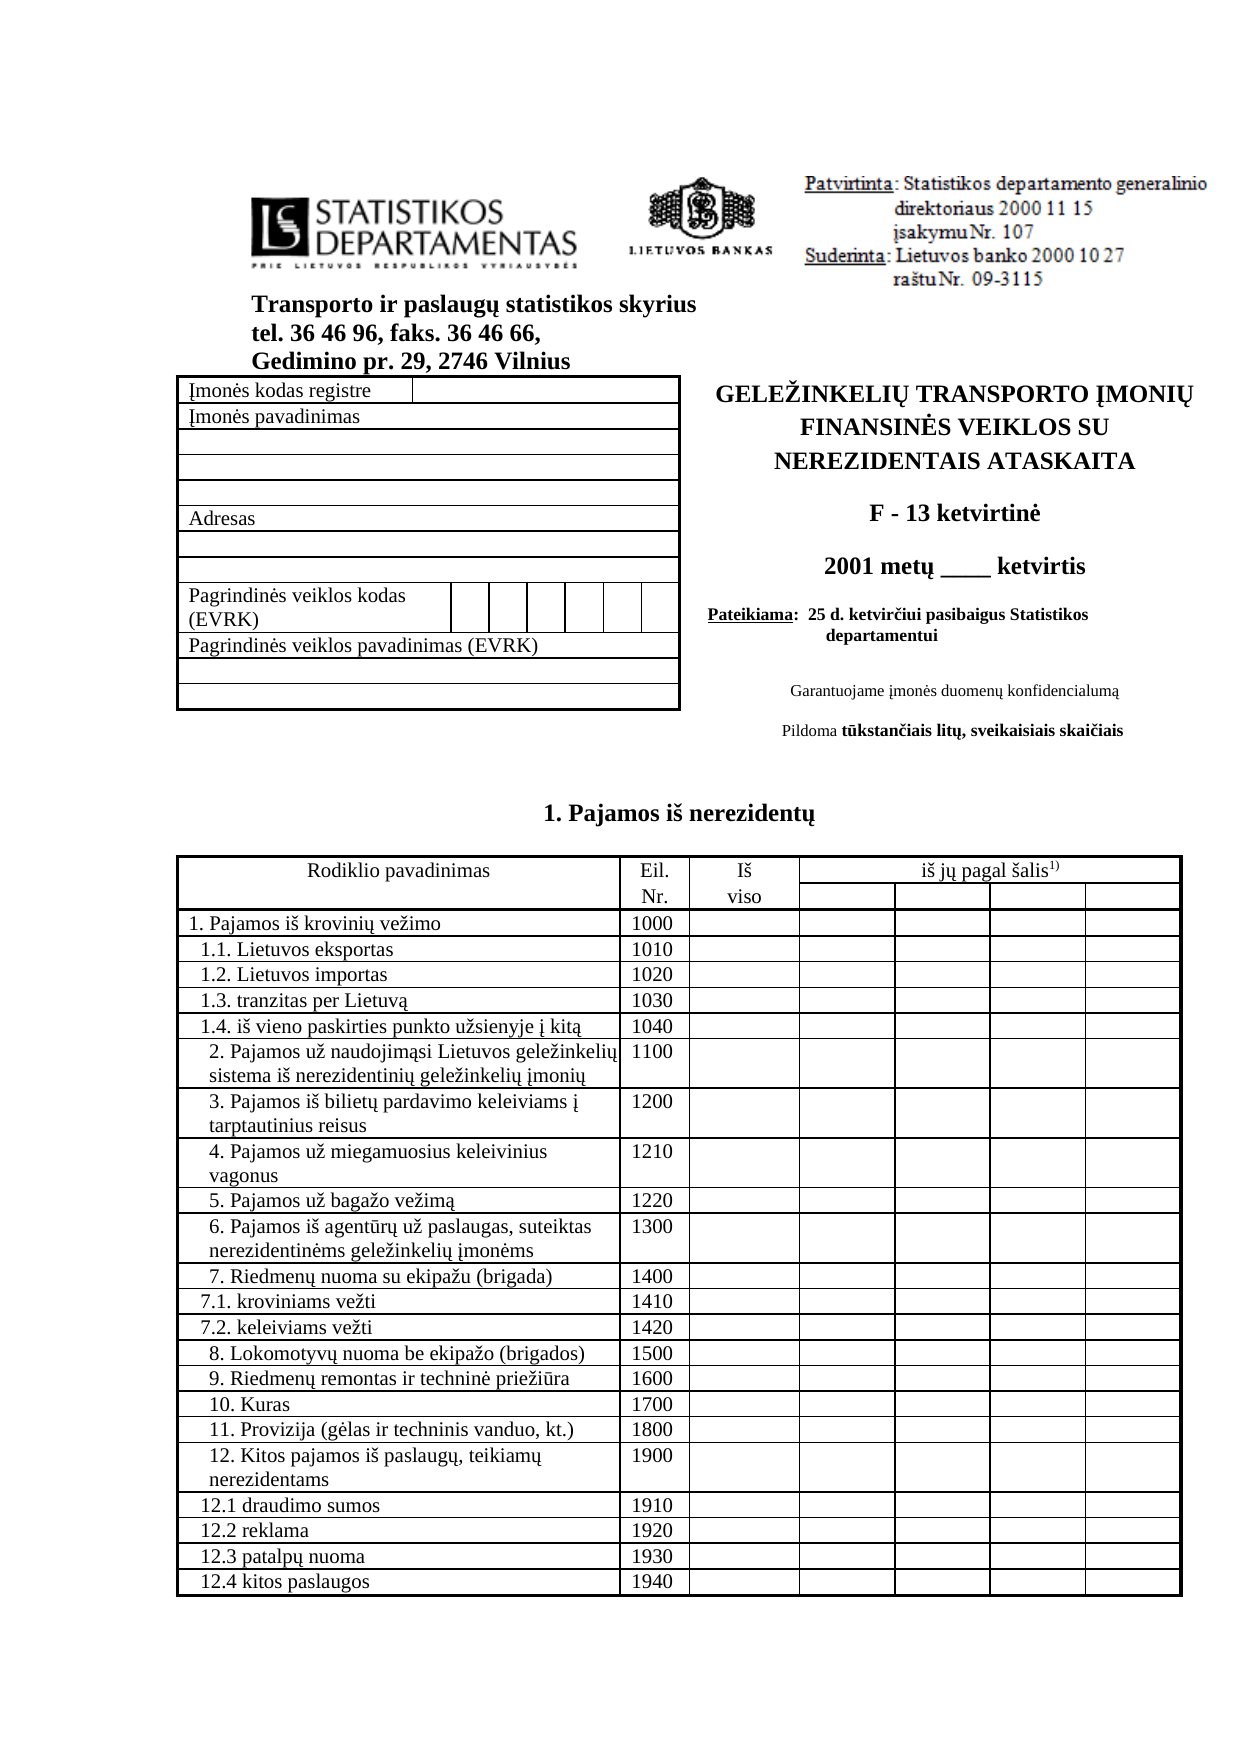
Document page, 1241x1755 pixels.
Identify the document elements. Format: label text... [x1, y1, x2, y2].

table_cell [179, 684, 678, 708]
table_cell [690, 1341, 799, 1364]
table_cell [896, 1366, 989, 1390]
table_cell [690, 1188, 799, 1212]
table_cell 1210 [621, 1139, 689, 1187]
table_cell [1086, 1366, 1179, 1390]
table_cell [800, 1014, 894, 1038]
table_cell 1010 [621, 937, 689, 961]
table_cell 3. Pajamos iš bilietų pardavimo keleiviams į tarptautinius reisus [179, 1089, 619, 1137]
table_cell [896, 1518, 989, 1542]
table_cell [690, 911, 799, 935]
table_cell [800, 962, 894, 986]
table_cell Pagrindinės veiklos kodas (EVRK) [179, 583, 450, 631]
table_cell 1220 [621, 1188, 689, 1212]
table_cell 1930 [621, 1544, 689, 1568]
table_cell 1000 [621, 911, 689, 935]
table_cell [1086, 1289, 1179, 1313]
table_cell 1.2. Lietuvos importas [179, 962, 619, 986]
table_cell 9. Riedmenų remontas ir techninė priežiūra [179, 1366, 619, 1390]
table_cell [896, 1014, 989, 1038]
table_cell [1086, 1214, 1179, 1262]
table_cell [991, 884, 1085, 908]
table_cell [991, 1039, 1085, 1087]
table_cell [1086, 1315, 1179, 1339]
table_cell [690, 1443, 799, 1491]
table_cell [490, 583, 526, 631]
table_cell [1086, 962, 1179, 986]
table_cell [991, 1341, 1085, 1364]
table_cell [896, 1089, 989, 1137]
table_cell [896, 1443, 989, 1491]
table_cell [991, 1392, 1085, 1416]
table_cell [642, 583, 678, 631]
table_cell [528, 583, 564, 631]
table_cell 1. Pajamos iš krovinių vežimo [179, 911, 619, 935]
table_cell [991, 1289, 1085, 1313]
text Gedimino pr. 29, 2746 Vilnius [177, 346, 1181, 375]
table_cell [179, 882, 619, 908]
table_header Eil. [621, 858, 689, 882]
table_cell [1086, 1039, 1179, 1087]
table_cell [452, 583, 488, 631]
text tel. 36 46 96, faks. 36 46 66, [177, 318, 1181, 346]
table_cell 1300 [621, 1214, 689, 1262]
table_header Įmonės kodas registre [179, 378, 412, 402]
table_cell 1800 [621, 1417, 689, 1441]
table_cell [800, 1366, 894, 1390]
table_header [413, 378, 451, 402]
table_cell viso [690, 882, 799, 908]
table_cell [690, 1392, 799, 1416]
table_cell [896, 1214, 989, 1262]
table_cell [991, 988, 1085, 1012]
table_cell 1.3. tranzitas per Lietuvą [179, 988, 619, 1012]
table_cell [179, 430, 678, 453]
table_cell [1086, 1518, 1179, 1542]
table_cell 8. Lokomotyvų nuoma be ekipažo (brigados) [179, 1341, 619, 1364]
table_cell 4. Pajamos už miegamuosius keleivinius vagonus [179, 1139, 619, 1187]
table_cell [800, 988, 894, 1012]
table_cell [800, 884, 894, 908]
table_cell 1.1. Lietuvos eksportas [179, 937, 619, 961]
table_cell 1900 [621, 1443, 689, 1491]
table_cell [1086, 1139, 1179, 1187]
table_cell 1020 [621, 962, 689, 986]
table_cell 1910 [621, 1493, 689, 1517]
table_cell [690, 1139, 799, 1187]
table_header iš jų pagal šalis1) [800, 858, 1179, 882]
table_cell [690, 1014, 799, 1038]
table_cell 5. Pajamos už bagažo vežimą [179, 1188, 619, 1212]
table_cell [690, 1366, 799, 1390]
table_cell [690, 1493, 799, 1517]
table_cell [896, 962, 989, 986]
table_cell [991, 1264, 1085, 1288]
table_cell [1086, 1493, 1179, 1517]
table_cell Nr. [621, 882, 689, 908]
table_cell [800, 1315, 894, 1339]
table_cell [896, 1188, 989, 1212]
table_cell [800, 1089, 894, 1137]
table_cell [991, 1417, 1085, 1441]
table_cell Pagrindinės veiklos pavadinimas (EVRK) [179, 633, 678, 657]
table_cell [179, 659, 678, 683]
table_cell 12.4 kitos paslaugos [179, 1570, 619, 1593]
table_cell [896, 1315, 989, 1339]
table_cell 1030 [621, 988, 689, 1012]
table_cell [991, 962, 1085, 986]
table_header Iš [690, 858, 799, 882]
table_cell [1086, 1544, 1179, 1568]
table_cell [690, 1289, 799, 1313]
table_cell [1086, 1188, 1179, 1212]
table_cell Įmonės pavadinimas [179, 404, 678, 428]
table_cell [991, 911, 1085, 935]
table_cell [1086, 1417, 1179, 1441]
table_cell [179, 481, 678, 505]
table_cell 1420 [621, 1315, 689, 1339]
table_cell [690, 1518, 799, 1542]
table_cell [896, 937, 989, 961]
table_cell [896, 1341, 989, 1364]
table_cell [896, 884, 989, 908]
table_cell 7.1. kroviniams vežti [179, 1289, 619, 1313]
table_cell [991, 1443, 1085, 1491]
table_cell [179, 558, 678, 582]
table_cell [1086, 1570, 1179, 1593]
table_header [641, 378, 678, 402]
table_cell [800, 1417, 894, 1441]
table_cell [690, 1264, 799, 1288]
table_cell 12. Kitos pajamos iš paslaugų, teikiamų nerezidentams [179, 1443, 619, 1491]
table_cell 7. Riedmenų nuoma su ekipažu (brigada) [179, 1264, 619, 1288]
table_cell [690, 988, 799, 1012]
table_cell [991, 1493, 1085, 1517]
table_cell [991, 1089, 1085, 1137]
text 1. Pajamos iš nerezidentų [177, 798, 1181, 826]
table_cell 1200 [621, 1089, 689, 1137]
table_cell [991, 1518, 1085, 1542]
table_header [451, 378, 489, 402]
table_cell [800, 1264, 894, 1288]
table_cell 1700 [621, 1392, 689, 1416]
table_cell [800, 1544, 894, 1568]
table_header Rodiklio pavadinimas [179, 858, 619, 882]
table_cell [179, 455, 678, 479]
table_cell [800, 937, 894, 961]
table_cell [991, 1366, 1085, 1390]
table_cell [1086, 1264, 1179, 1288]
table_cell [991, 937, 1085, 961]
table_cell [1086, 937, 1179, 961]
table_cell 1600 [621, 1366, 689, 1390]
table_cell [800, 1214, 894, 1262]
table_cell [690, 962, 799, 986]
table_cell [1086, 884, 1179, 908]
table_cell [896, 1417, 989, 1441]
table_cell 12.2 reklama [179, 1518, 619, 1542]
table_cell [690, 937, 799, 961]
table_cell [800, 1039, 894, 1087]
table_cell [800, 1493, 894, 1517]
table_cell [1086, 1392, 1179, 1416]
table_cell [800, 1518, 894, 1542]
table_cell [800, 1188, 894, 1212]
table_cell [800, 1392, 894, 1416]
table_cell [991, 1188, 1085, 1212]
table_cell [800, 911, 894, 935]
table_cell [800, 1139, 894, 1187]
table_cell [690, 1214, 799, 1262]
table_cell [179, 532, 678, 556]
table_cell 1.4. iš vieno paskirties punkto užsienyje į kitą [179, 1014, 619, 1038]
table_cell [690, 1544, 799, 1568]
table_cell [1086, 1089, 1179, 1137]
table_cell [991, 1139, 1085, 1187]
table_cell [1086, 1341, 1179, 1364]
table_cell [991, 1570, 1085, 1593]
table_cell [896, 1392, 989, 1416]
table_header [489, 378, 527, 402]
table_header [565, 378, 603, 402]
table_cell [800, 1289, 894, 1313]
table_cell 2. Pajamos už naudojimąsi Lietuvos geležinkelių sistema iš nerezidentinių geležinkelių įmonių [179, 1039, 619, 1087]
table_cell [1086, 911, 1179, 935]
table_cell 1040 [621, 1014, 689, 1038]
table_cell [896, 1289, 989, 1313]
table_cell [690, 1315, 799, 1339]
table_header [603, 378, 641, 402]
table_cell [566, 583, 603, 631]
table_cell [604, 583, 641, 631]
table_cell 1100 [621, 1039, 689, 1087]
table_cell 1400 [621, 1264, 689, 1288]
table_cell [991, 1315, 1085, 1339]
table_cell [690, 1039, 799, 1087]
table_cell [1086, 988, 1179, 1012]
table_cell [896, 911, 989, 935]
table_cell [896, 1544, 989, 1568]
table_cell [690, 1417, 799, 1441]
table_cell [896, 1570, 989, 1593]
table_cell [690, 1089, 799, 1137]
table_cell 10. Kuras [179, 1392, 619, 1416]
table_cell [1086, 1443, 1179, 1491]
table_cell [896, 1493, 989, 1517]
table_cell 12.1 draudimo sumos [179, 1493, 619, 1517]
table_header [527, 378, 565, 402]
text Transporto ir paslaugų statistikos skyrius [177, 289, 1181, 318]
table_cell 6. Pajamos iš agentūrų už paslaugas, suteiktas nerezidentinėms geležinkelių įmonėms [179, 1214, 619, 1262]
table_cell [896, 1264, 989, 1288]
table_cell [1086, 1014, 1179, 1038]
table_cell [800, 1443, 894, 1491]
table_cell [991, 1544, 1085, 1568]
table_cell 11. Provizija (gėlas ir techninis vanduo, kt.) [179, 1417, 619, 1441]
table_cell [896, 1039, 989, 1087]
table_cell 1500 [621, 1341, 689, 1364]
table_cell 1920 [621, 1518, 689, 1542]
table_cell [896, 1139, 989, 1187]
table_cell 12.3 patalpų nuoma [179, 1544, 619, 1568]
table_cell [800, 1570, 894, 1593]
table_cell [800, 1341, 894, 1364]
table_cell 1940 [621, 1570, 689, 1593]
table_cell [896, 988, 989, 1012]
table_cell 7.2. keleiviams vežti [179, 1315, 619, 1339]
table_cell [991, 1014, 1085, 1038]
table_cell Adresas [179, 506, 678, 530]
table_cell 1410 [621, 1289, 689, 1313]
table_cell [991, 1214, 1085, 1262]
table_cell [690, 1570, 799, 1593]
